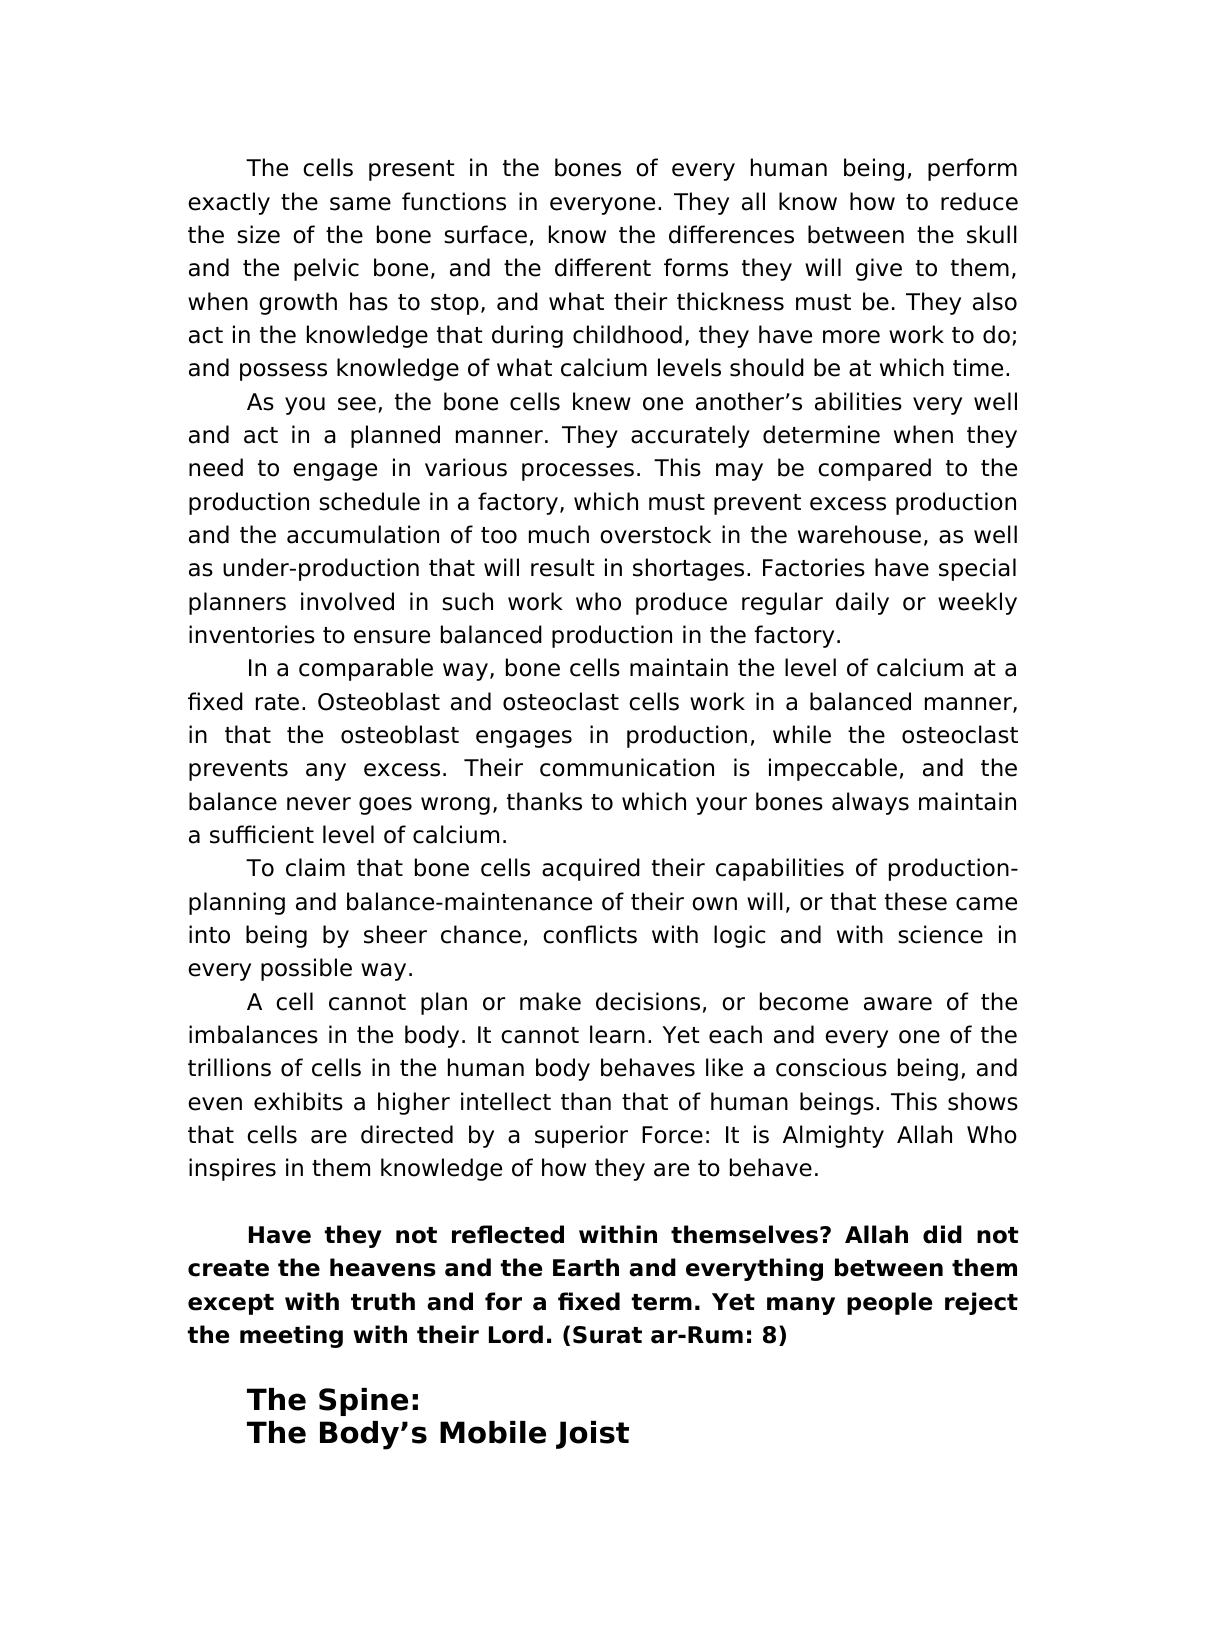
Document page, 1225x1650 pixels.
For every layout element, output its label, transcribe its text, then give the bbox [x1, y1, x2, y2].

text Have they not reflected within themselves? Allah did not create the heavens and the Earth and everything between them except with truth and for a fixed term. Yet many people reject the meeting with their Lord. (Surat ar-Rum: 8) [187, 1217, 1020, 1350]
text A cell cannot plan or make decisions, or become aware of the imbalances in the body. It cannot learn. Yet each and every one of the trillions of cells in the human body behaves like a conscious being, and even exhibits a higher intellect than that of human beings. This shows that cells are directed by a superior Force: It is Almighty Allah Who inspires in them knowledge of how they are to behave. [187, 983, 1020, 1183]
text In a comparable way, bone cells maintain the level of calcium at a fixed rate. Osteoblast and osteoclast cells work in a balanced manner, in that the osteoblast engages in production, while the osteoclast prevents any excess. Their communication is impeccable, and the balance never goes wrong, thanks to which your bones always maintain a sufficient level of calcium. [187, 650, 1020, 850]
text The Spine: [187, 1383, 1020, 1417]
text As you see, the bone cells knew one another’s abilities very well and act in a planned manner. They accurately determine when they need to engage in various processes. This may be compared to the production schedule in a factory, which must prevent excess production and the accumulation of too much overstock in the warehouse, as well as under-production that will result in shortages. Factories have special planners involved in such work who produce regular daily or weekly inventories to ensure balanced production in the factory. [187, 383, 1020, 650]
text The cells present in the bones of every human being, perform exactly the same functions in everyone. They all know how to reduce the size of the bone surface, know the differences between the skull and the pelvic bone, and the different forms they will give to them, when growth has to stop, and what their thickness must be. They also act in the knowledge that during childhood, they have more work to do; and possess knowledge of what calcium levels should be at which time. [187, 150, 1020, 383]
text To claim that bone cells acquired their capabilities of production-planning and balance-maintenance of their own will, or that these came into being by sheer chance, conflicts with logic and with science in every possible way. [187, 850, 1020, 983]
text The Body’s Mobile Joist [187, 1417, 1020, 1450]
